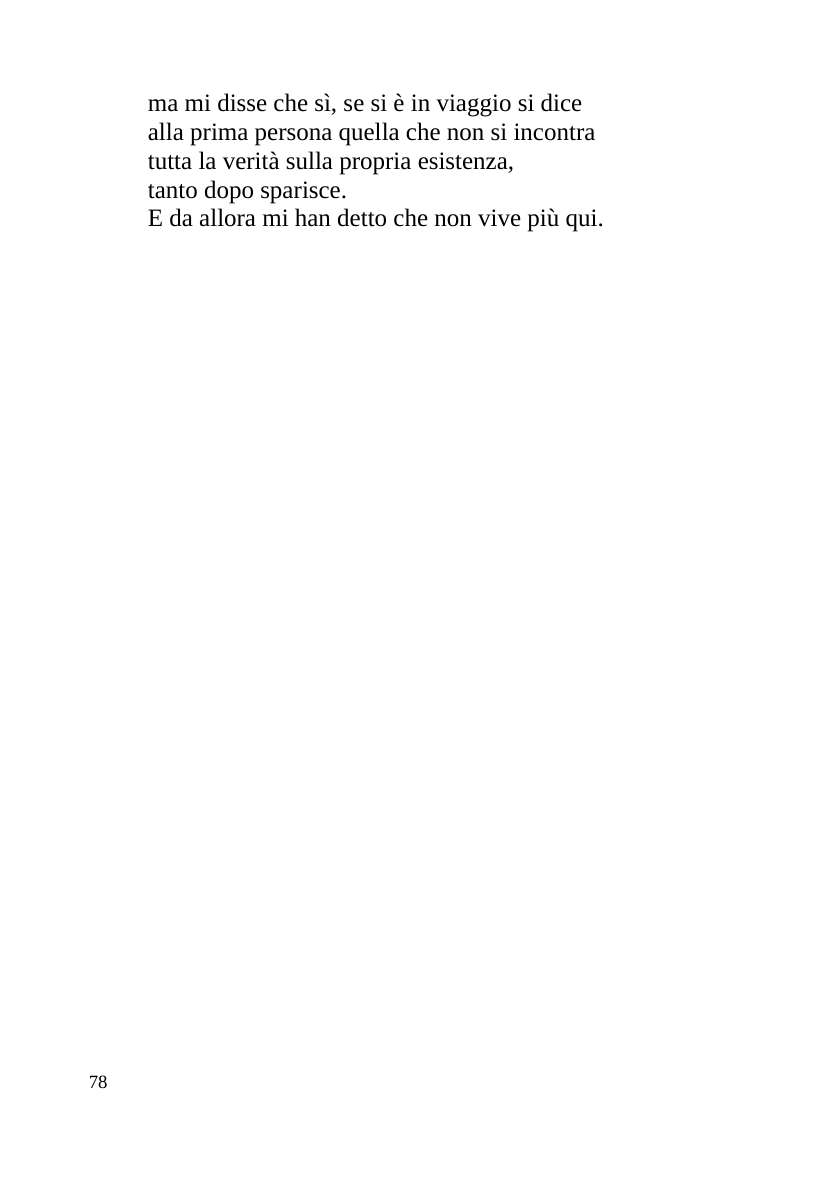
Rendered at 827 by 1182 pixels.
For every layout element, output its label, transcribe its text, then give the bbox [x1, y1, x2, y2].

text alla prima persona quella che non si incontra [148, 117, 738, 146]
text tutta la verità sulla propria esistenza, [148, 146, 738, 175]
text E da allora mi han detto che non vive più qui. [148, 203, 738, 232]
text tanto dopo sparisce. [148, 175, 738, 203]
text ma mi disse che sì, se si è in viaggio si dice [148, 88, 738, 117]
